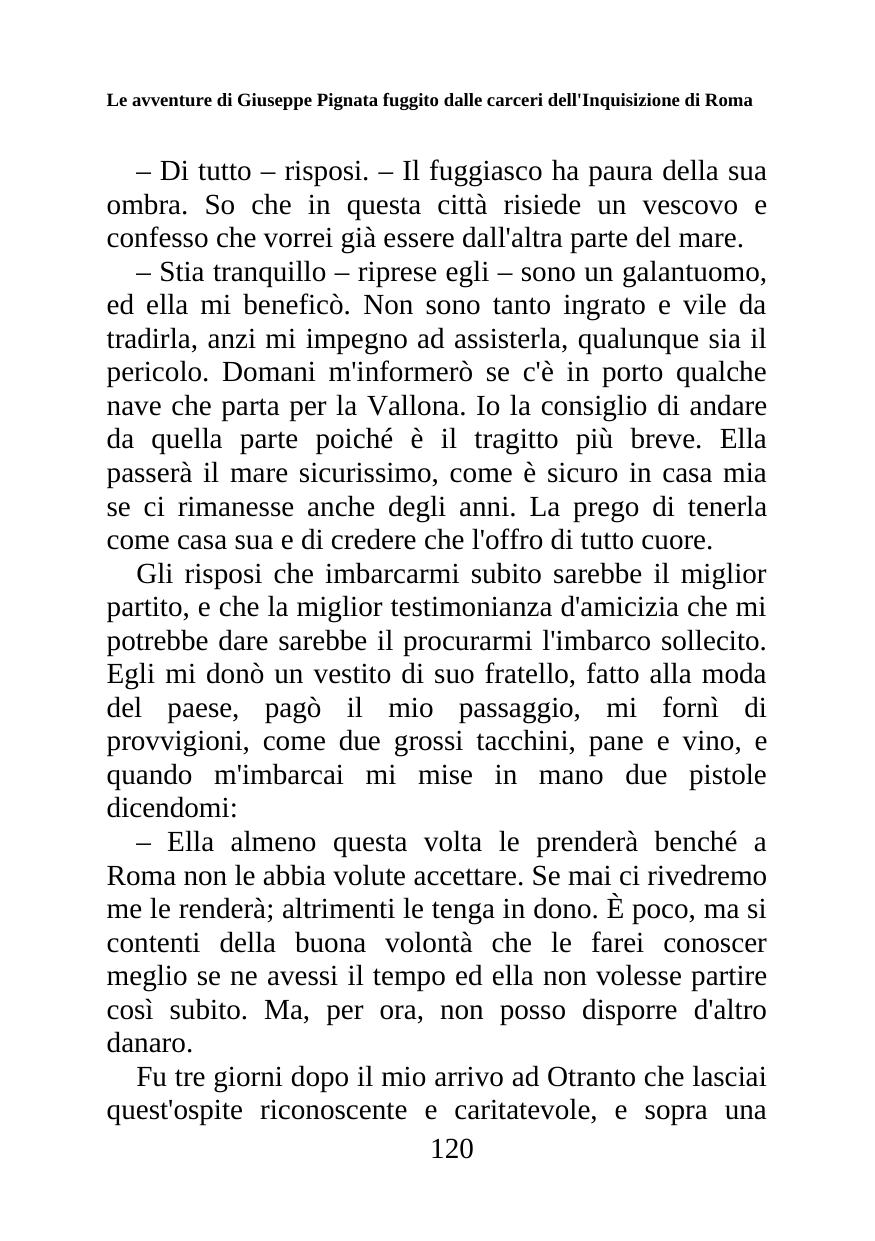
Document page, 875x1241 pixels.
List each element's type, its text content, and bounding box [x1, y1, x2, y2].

text Gli risposi che imbarcarmi subito sarebbe il miglior partito, e che la miglior testimonianza d'amicizia che mi potrebbe dare sarebbe il procurarmi l'imbarco sollecito. Egli mi donò un vestito di suo fratello, fatto alla moda del paese, pagò il mio passaggio, mi fornì di provvigioni, come due grossi tacchini, pane e vino, e quando m'imbarcai mi mise in mano due pistole dicendomi: [106, 556, 768, 824]
text – Di tutto – risposi. – Il fuggiasco ha paura della sua ombra. So che in questa città risiede un vescovo e confesso che vorrei già essere dall'altra parte del mare. [106, 153, 768, 254]
text – Ella almeno questa volta le prenderà benché a Roma non le abbia volute accettare. Se mai ci rivedremo me le renderà; altrimenti le tenga in dono. È poco, ma si contenti della buona volontà che le farei conoscer meglio se ne avessi il tempo ed ella non volesse partire così subito. Ma, per ora, non posso disporre d'altro danaro. [106, 824, 768, 1059]
text Fu tre giorni dopo il mio arrivo ad Otranto che lasciai quest'ospite riconoscente e caritatevole, e sopra una [106, 1059, 768, 1126]
text – Stia tranquillo – riprese egli – sono un galantuomo, ed ella mi beneficò. Non sono tanto ingrato e vile da tradirla, anzi mi impegno ad assisterla, qualunque sia il pericolo. Domani m'informerò se c'è in porto qualche nave che parta per la Vallona. Io la consiglio di andare da quella parte poiché è il tragitto più breve. Ella passerà il mare sicurissimo, come è sicuro in casa mia se ci rimanesse anche degli anni. La prego di tenerla come casa sua e di credere che l'offro di tutto cuore. [106, 254, 768, 556]
